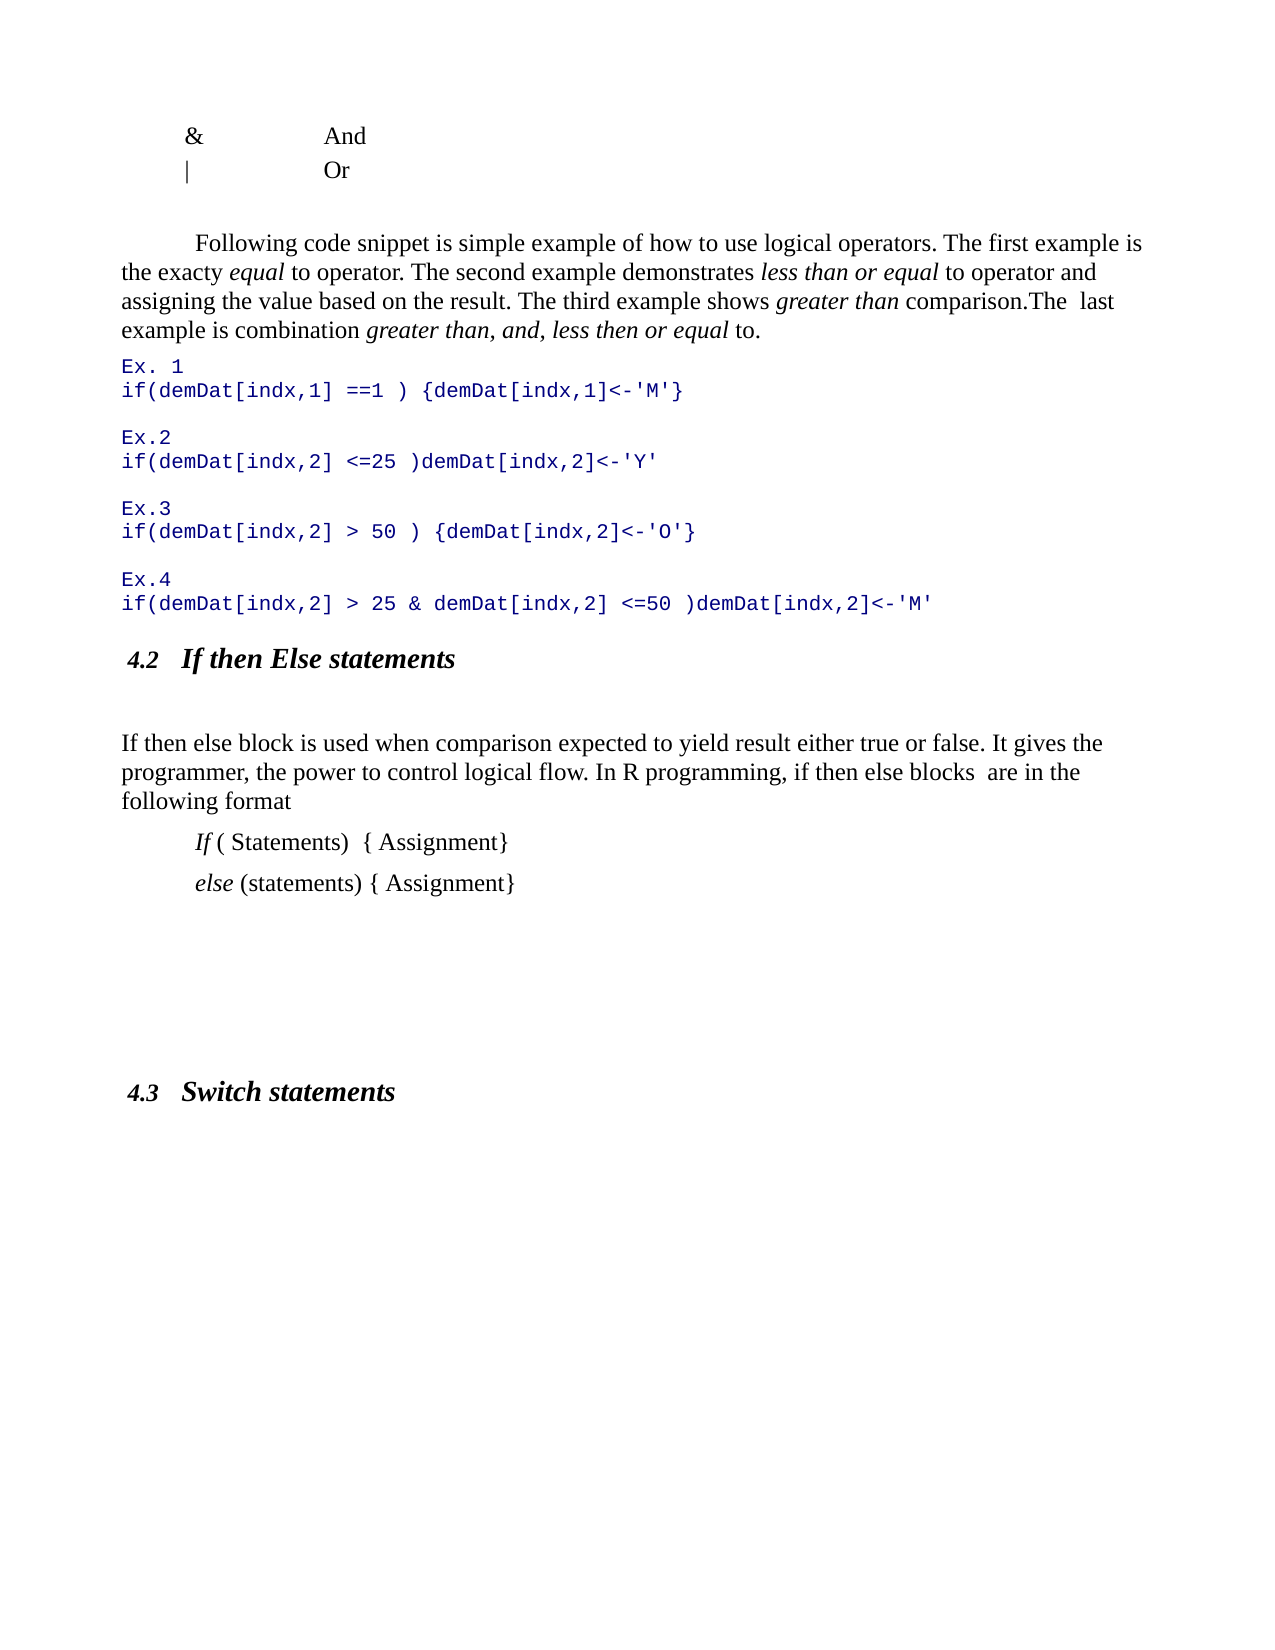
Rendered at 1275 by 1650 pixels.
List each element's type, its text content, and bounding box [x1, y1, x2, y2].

text If ( Statements) { Assignment} [121, 827, 1158, 856]
text Ex.4 [121, 569, 1158, 592]
text if(demDat[indx,1] ==1 ) {demDat[indx,1]<-'M'} [121, 380, 1158, 403]
text if(demDat[indx,2] > 50 ) {demDat[indx,2]<-'O'} [121, 522, 1158, 545]
table_cell & [177, 118, 316, 153]
table_cell | [177, 153, 316, 187]
text Following code snippet is simple example of how to use logical operators. The first example is the exacty equal to operator. The second example demonstrates less than or equal to operator and assigning the value based on the result. The third example shows greater than comparison.The last example is combination greater than, and, less then or equal to. [121, 228, 1158, 343]
text Ex.2 [121, 427, 1158, 451]
text Ex.3 [121, 498, 1158, 522]
subtitle If then Else statements [121, 641, 1158, 675]
subtitle Switch statements [121, 1074, 1158, 1107]
text If then else block is used when comparison expected to yield result either true or false. It gives the programmer, the power to control logical flow. In R programming, if then else blocks are in the following format [121, 728, 1158, 815]
text if(demDat[indx,2] > 25 & demDat[indx,2] <=50 )demDat[indx,2]<-'M' [121, 592, 1158, 616]
text if(demDat[indx,2] <=25 )demDat[indx,2]<-'Y' [121, 451, 1158, 474]
table_cell And [316, 118, 574, 153]
text Ex. 1 [121, 356, 1158, 380]
text else (statements) { Assignment} [121, 868, 1158, 897]
table_cell Or [316, 153, 574, 187]
